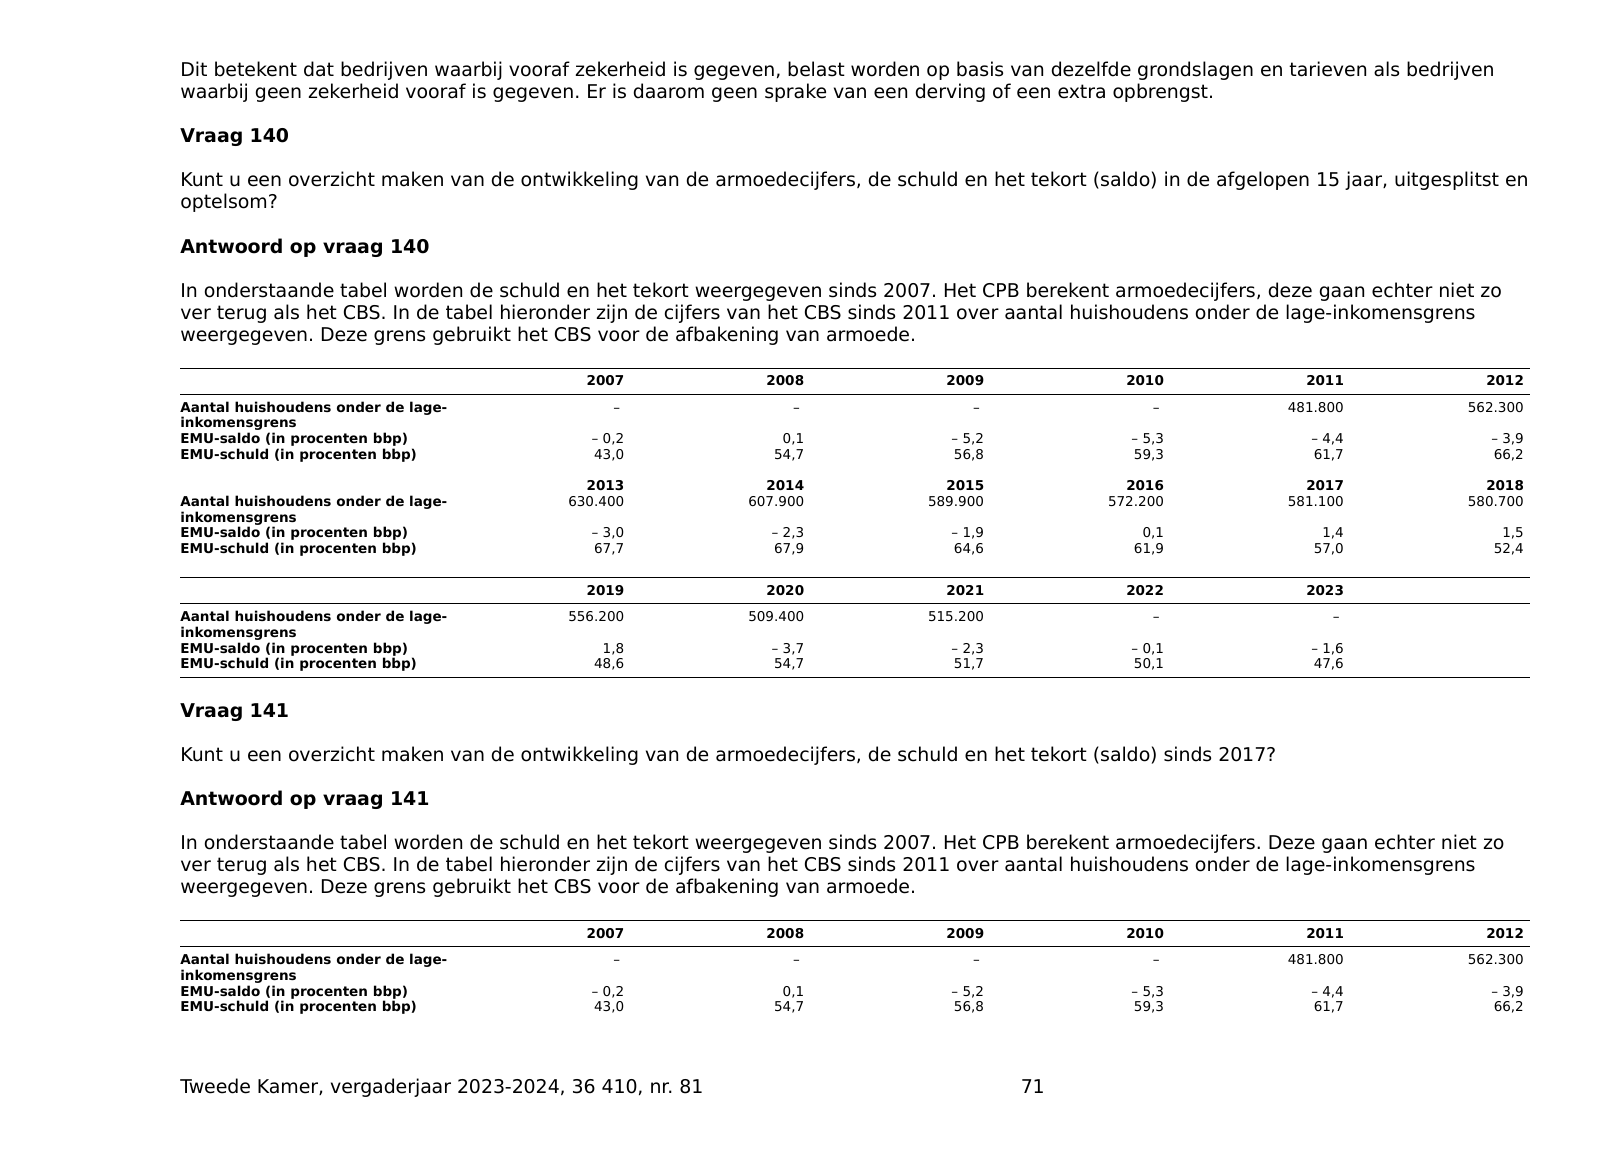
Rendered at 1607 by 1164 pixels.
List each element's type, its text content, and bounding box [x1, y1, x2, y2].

table_cell – [810, 947, 990, 983]
table_cell – [1170, 604, 1349, 640]
table_cell – [990, 395, 1169, 431]
table_cell 2023 [1170, 578, 1349, 603]
table_cell – 3,9 [1350, 431, 1529, 447]
table_cell Aantal huishoudens onder de lage-inkomensgrens [180, 604, 450, 640]
table_cell 61,9 [990, 541, 1169, 557]
table_cell 66,2 [1350, 999, 1529, 1015]
table_cell [990, 1015, 1169, 1031]
table_cell 580.700 [1350, 494, 1529, 525]
table_cell – [990, 604, 1169, 640]
table_cell 2015 [810, 478, 990, 494]
table_cell [810, 462, 990, 478]
table_header 2008 [630, 369, 810, 394]
table_cell 47,6 [1170, 656, 1349, 677]
table_header 2012 [1350, 369, 1529, 394]
table_cell [1170, 1015, 1349, 1031]
table_header [180, 369, 450, 394]
table_cell [180, 578, 450, 603]
table_cell – 2,3 [810, 640, 990, 656]
table_cell 2016 [990, 478, 1169, 494]
table_cell EMU-schuld (in procenten bbp) [180, 656, 450, 677]
table_cell 2013 [450, 478, 630, 494]
table_cell [180, 478, 450, 494]
table_cell 0,1 [990, 525, 1169, 541]
subtitle Antwoord op vraag 141 [180, 788, 1529, 810]
table_cell 59,3 [990, 999, 1169, 1015]
table_cell EMU-schuld (in procenten bbp) [180, 447, 450, 462]
table_cell [1350, 656, 1529, 677]
table_cell 2021 [810, 578, 990, 603]
table_cell [180, 557, 450, 577]
table_cell 2019 [450, 578, 630, 603]
table_cell 0,1 [630, 431, 810, 447]
table_cell [1350, 462, 1529, 478]
table_cell 2020 [630, 578, 810, 603]
table_cell – 0,2 [450, 984, 630, 999]
table_cell 2022 [990, 578, 1169, 603]
table_cell 59,3 [990, 447, 1169, 462]
table_cell [1350, 578, 1529, 603]
table_cell 67,7 [450, 541, 630, 557]
table_cell Aantal huishoudens onder de lage-inkomensgrens [180, 395, 450, 431]
table_cell 607.900 [630, 494, 810, 525]
table_cell Aantal huishoudens onder de lage-inkomensgrens [180, 947, 450, 983]
table_cell – 3,7 [630, 640, 810, 656]
table_cell 572.200 [990, 494, 1169, 525]
table_cell 64,6 [810, 541, 990, 557]
text Dit betekent dat bedrijven waarbij vooraf zekerheid is gegeven, belast worden op basis van dezelfde grondslagen en tarieven als bedrijven waarbij geen zekerheid vooraf is gegeven. Er is daarom geen sprake van een derving of een extra opbrengst. [180, 59, 1529, 103]
table_cell – [450, 947, 630, 983]
table_cell – [630, 395, 810, 431]
table_cell 54,7 [630, 656, 810, 677]
table_cell – 3,9 [1350, 984, 1529, 999]
table_cell [990, 462, 1169, 478]
table_header 2009 [810, 921, 990, 946]
text In onderstaande tabel worden de schuld en het tekort weergegeven sinds 2007. Het CPB berekent armoedecijfers. Deze gaan echter niet zo ver terug als het CBS. In de tabel hieronder zijn de cijfers van het CBS sinds 2011 over aantal huishoudens onder de lage-inkomensgrens weergegeven. Deze grens gebruikt het CBS voor de afbakening van armoede. [180, 832, 1529, 898]
table_cell [1170, 557, 1349, 577]
table_cell 43,0 [450, 447, 630, 462]
table_cell 61,7 [1170, 999, 1349, 1015]
table_cell 48,6 [450, 656, 630, 677]
table_cell 56,8 [810, 999, 990, 1015]
table_cell [1350, 640, 1529, 656]
table_cell – [990, 947, 1169, 983]
table_cell [1350, 604, 1529, 640]
table_cell 61,7 [1170, 447, 1349, 462]
table_cell [450, 1015, 630, 1031]
table_cell – 4,4 [1170, 984, 1349, 999]
table_cell EMU-saldo (in procenten bbp) [180, 431, 450, 447]
table_cell [450, 462, 630, 478]
table_header 2008 [630, 921, 810, 946]
subtitle Vraag 141 [180, 700, 1529, 722]
table_cell 66,2 [1350, 447, 1529, 462]
table_cell – 0,2 [450, 431, 630, 447]
table_header 2011 [1170, 369, 1349, 394]
table_cell [180, 462, 450, 478]
table_cell 43,0 [450, 999, 630, 1015]
table_cell – [450, 395, 630, 431]
table_cell 481.800 [1170, 395, 1349, 431]
table_cell EMU-saldo (in procenten bbp) [180, 640, 450, 656]
table_cell Aantal huishoudens onder de lage-inkomensgrens [180, 494, 450, 525]
table_cell [990, 557, 1169, 577]
table_cell [810, 1015, 990, 1031]
table_cell 54,7 [630, 999, 810, 1015]
table_cell [630, 557, 810, 577]
table_cell 515.200 [810, 604, 990, 640]
table_cell EMU-saldo (in procenten bbp) [180, 525, 450, 541]
table_cell 630.400 [450, 494, 630, 525]
table_cell 57,0 [1170, 541, 1349, 557]
table_cell 509.400 [630, 604, 810, 640]
table_cell – 1,9 [810, 525, 990, 541]
table_cell 51,7 [810, 656, 990, 677]
table_cell 1,4 [1170, 525, 1349, 541]
table_cell 581.100 [1170, 494, 1349, 525]
table_cell 54,7 [630, 447, 810, 462]
text In onderstaande tabel worden de schuld en het tekort weergegeven sinds 2007. Het CPB berekent armoedecijfers, deze gaan echter niet zo ver terug als het CBS. In de tabel hieronder zijn de cijfers van het CBS sinds 2011 over aantal huishoudens onder de lage-inkomensgrens weergegeven. Deze grens gebruikt het CBS voor de afbakening van armoede. [180, 280, 1529, 346]
table_cell [810, 557, 990, 577]
table_cell [1170, 462, 1349, 478]
table_cell [630, 1015, 810, 1031]
table_cell 56,8 [810, 447, 990, 462]
table_cell – 5,3 [990, 984, 1169, 999]
table_cell EMU-schuld (in procenten bbp) [180, 999, 450, 1015]
table_cell [1350, 1015, 1529, 1031]
table_cell – [810, 395, 990, 431]
table_cell [180, 1015, 450, 1031]
table_cell 2014 [630, 478, 810, 494]
table_cell – 0,1 [990, 640, 1169, 656]
table_cell – 5,3 [990, 431, 1169, 447]
table_header 2011 [1170, 921, 1349, 946]
table_cell – 4,4 [1170, 431, 1349, 447]
table_cell 562.300 [1350, 395, 1529, 431]
table_cell [450, 557, 630, 577]
table_cell 2018 [1350, 478, 1529, 494]
table_cell EMU-saldo (in procenten bbp) [180, 984, 450, 999]
table_cell 1,8 [450, 640, 630, 656]
table_cell – 3,0 [450, 525, 630, 541]
table_cell 50,1 [990, 656, 1169, 677]
table_header 2010 [990, 369, 1169, 394]
table_cell – 2,3 [630, 525, 810, 541]
table_cell 0,1 [630, 984, 810, 999]
table_header 2009 [810, 369, 990, 394]
table_cell 1,5 [1350, 525, 1529, 541]
table_header [180, 921, 450, 946]
table_cell 589.900 [810, 494, 990, 525]
table_cell 2017 [1170, 478, 1349, 494]
table_cell 481.800 [1170, 947, 1349, 983]
text Kunt u een overzicht maken van de ontwikkeling van de armoedecijfers, de schuld en het tekort (saldo) sinds 2017? [180, 744, 1529, 766]
table_cell 562.300 [1350, 947, 1529, 983]
table_cell 556.200 [450, 604, 630, 640]
table_header 2012 [1350, 921, 1529, 946]
table_header 2010 [990, 921, 1169, 946]
table_header 2007 [450, 369, 630, 394]
table_header 2007 [450, 921, 630, 946]
table_cell – 5,2 [810, 431, 990, 447]
table_cell [1350, 557, 1529, 577]
table_cell – 5,2 [810, 984, 990, 999]
table_cell – 1,6 [1170, 640, 1349, 656]
table_cell EMU-schuld (in procenten bbp) [180, 541, 450, 557]
subtitle Vraag 140 [180, 125, 1529, 147]
table_cell 67,9 [630, 541, 810, 557]
table_cell 52,4 [1350, 541, 1529, 557]
table_cell – [630, 947, 810, 983]
text Kunt u een overzicht maken van de ontwikkeling van de armoedecijfers, de schuld en het tekort (saldo) in de afgelopen 15 jaar, uitgesplitst en optelsom? [180, 169, 1529, 213]
table_cell [630, 462, 810, 478]
subtitle Antwoord op vraag 140 [180, 236, 1529, 257]
